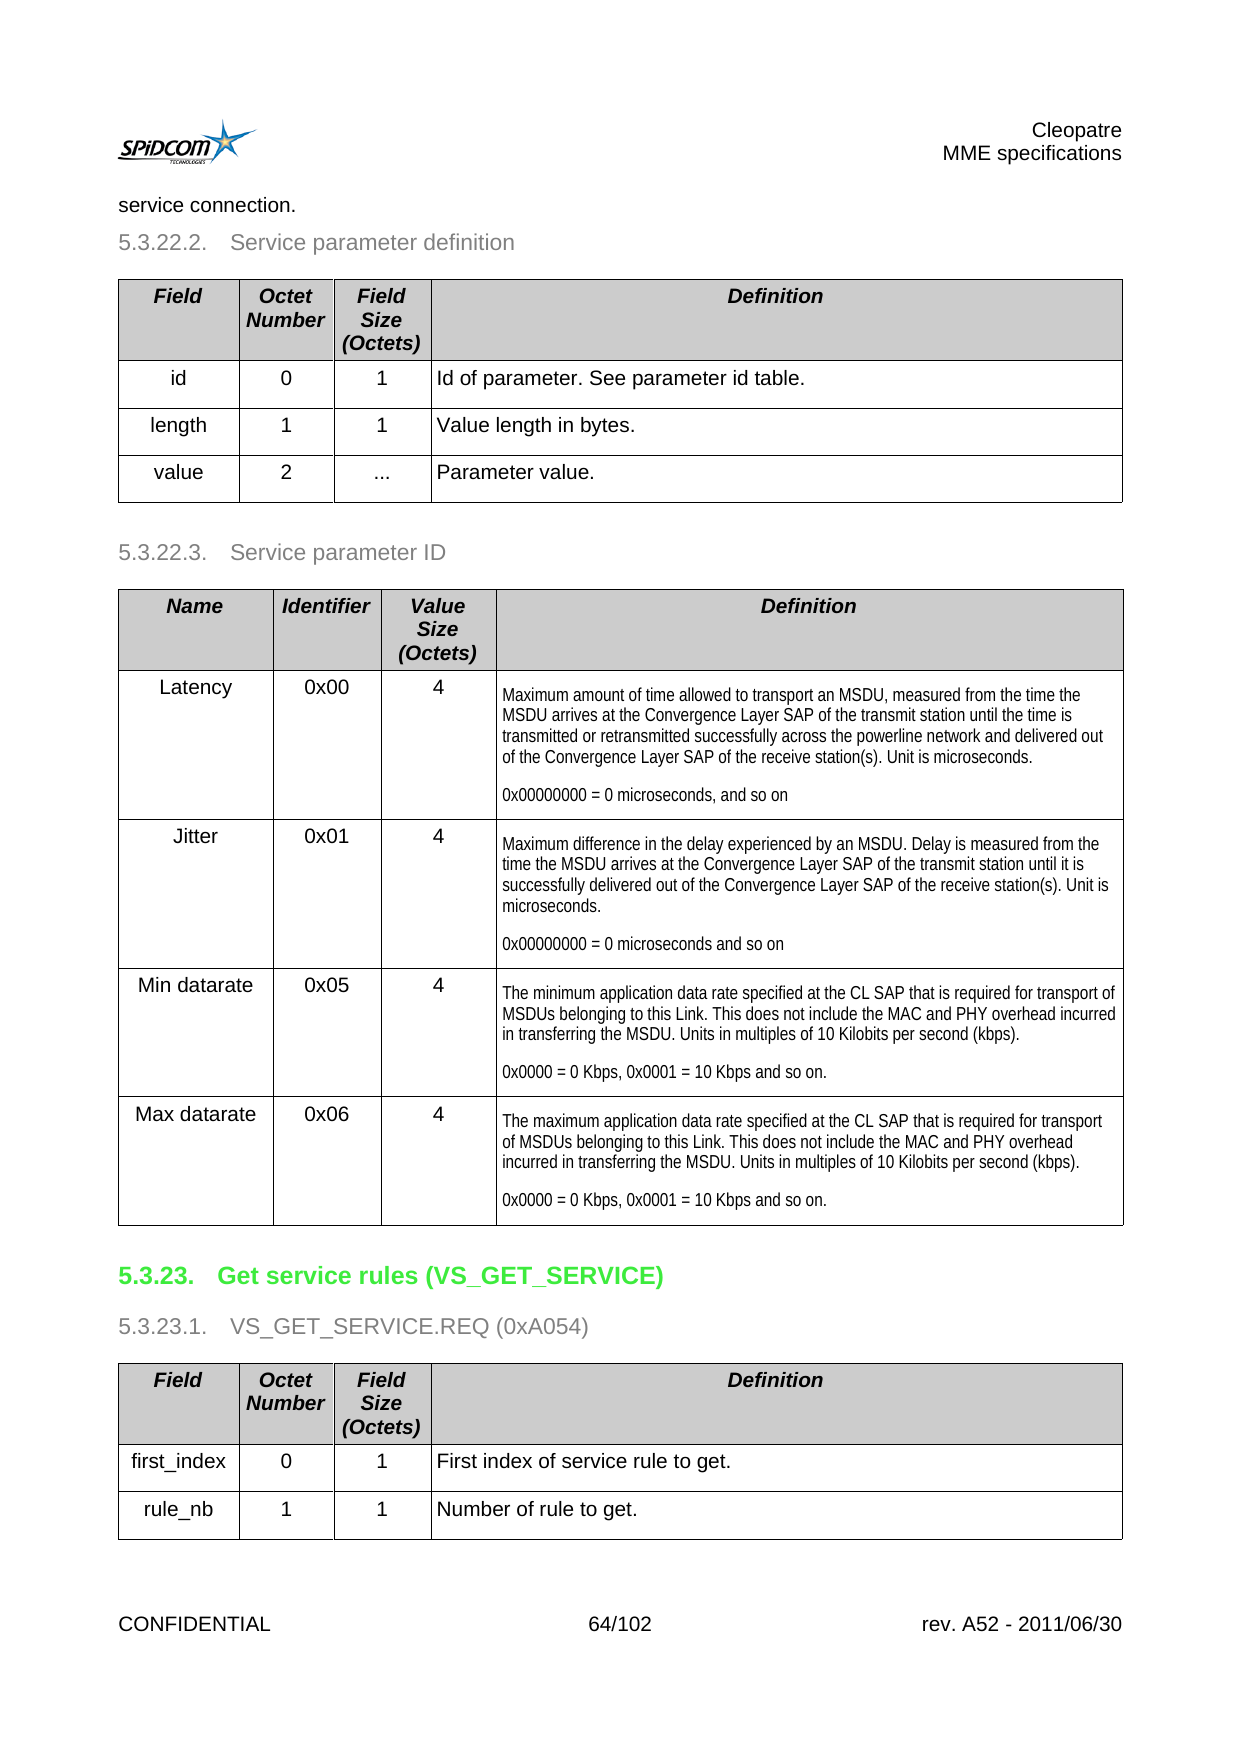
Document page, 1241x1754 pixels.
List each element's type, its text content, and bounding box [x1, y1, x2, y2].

table_cell rule_nb [119, 1492, 239, 1539]
table_cell 0 [240, 1445, 333, 1491]
table_cell Id of parameter. See parameter id table. [432, 361, 1122, 408]
table_cell 0x06 [274, 1097, 381, 1225]
table_header Octet Number [240, 280, 333, 360]
table_cell Maximum amount of time allowed to transport an MSDU, measured from the time the MSDU arrives at the Convergence Layer SAP of the transmit station until the time is transmitted or retransmitted successfully across the powerline network and delivered out of the Convergence Layer SAP of the receive station(s). Unit is microseconds. 0x00000000 = 0 microseconds, and so on [497, 671, 1123, 819]
table_cell ... [335, 456, 431, 502]
table_cell The maximum application data rate specified at the CL SAP that is required for transport of MSDUs belonging to this Link. This does not include the MAC and PHY overhead incurred in transferring the MSDU. Units in multiples of 10 Kilobits per second (kbps). 0x0000 = 0 Kbps, 0x0001 = 10 Kbps and so on. [497, 1097, 1123, 1225]
table_header Identifier [274, 590, 381, 670]
table_cell 4 [382, 969, 496, 1096]
table_cell 1 [335, 1492, 431, 1539]
subtitle Service parameter definition [118, 230, 1122, 255]
table_header Value Size (Octets) [382, 590, 496, 670]
table_cell The minimum application data rate specified at the CL SAP that is required for transport of MSDUs belonging to this Link. This does not include the MAC and PHY overhead incurred in transferring the MSDU. Units in multiples of 10 Kilobits per second (kbps). 0x0000 = 0 Kbps, 0x0001 = 10 Kbps and so on. [497, 969, 1123, 1096]
table_header Field Size (Octets) [335, 280, 431, 360]
table_header Field [119, 280, 239, 360]
table_cell 1 [240, 1492, 333, 1539]
table_cell Max datarate [119, 1097, 273, 1225]
table_cell 1 [335, 361, 431, 408]
picture [117, 118, 258, 165]
subtitle VS_GET_SERVICE.REQ (0xA054) [118, 1314, 1122, 1339]
table_cell value [119, 456, 239, 502]
table_header Definition [497, 590, 1123, 670]
table_cell 4 [382, 820, 496, 968]
table_cell Maximum difference in the delay experienced by an MSDU. Delay is measured from the time the MSDU arrives at the Convergence Layer SAP of the transmit station until it is successfully delivered out of the Convergence Layer SAP of the receive station(s). Unit is microseconds. 0x00000000 = 0 microseconds and so on [497, 820, 1123, 968]
table_header Field [119, 1364, 239, 1444]
subtitle Service parameter ID [118, 539, 1122, 565]
table_cell 0x01 [274, 820, 381, 968]
table_header Field Size (Octets) [335, 1364, 431, 1444]
table_cell 1 [240, 409, 333, 455]
table_cell 1 [335, 1445, 431, 1491]
table_cell 4 [382, 1097, 496, 1225]
table_cell id [119, 361, 239, 408]
table_cell Number of rule to get. [432, 1492, 1122, 1539]
table_cell first_index [119, 1445, 239, 1491]
table_cell 0x05 [274, 969, 381, 1096]
table_header Definition [432, 1364, 1122, 1444]
table_cell Latency [119, 671, 273, 819]
table_header Definition [432, 280, 1122, 360]
table_cell 0x00 [274, 671, 381, 819]
table_cell First index of service rule to get. [432, 1445, 1122, 1491]
subtitle Get service rules (VS_GET_SERVICE) [118, 1262, 1122, 1290]
text service connection. [118, 194, 1122, 217]
table_cell Jitter [119, 820, 273, 968]
table_cell Min datarate [119, 969, 273, 1096]
table_cell 2 [240, 456, 333, 502]
table_header Name [119, 590, 273, 670]
table_cell 0 [240, 361, 333, 408]
table_cell 1 [335, 409, 431, 455]
table_cell Parameter value. [432, 456, 1122, 502]
table_cell length [119, 409, 239, 455]
table_cell 4 [382, 671, 496, 819]
table_header Octet Number [240, 1364, 333, 1444]
table_cell Value length in bytes. [432, 409, 1122, 455]
